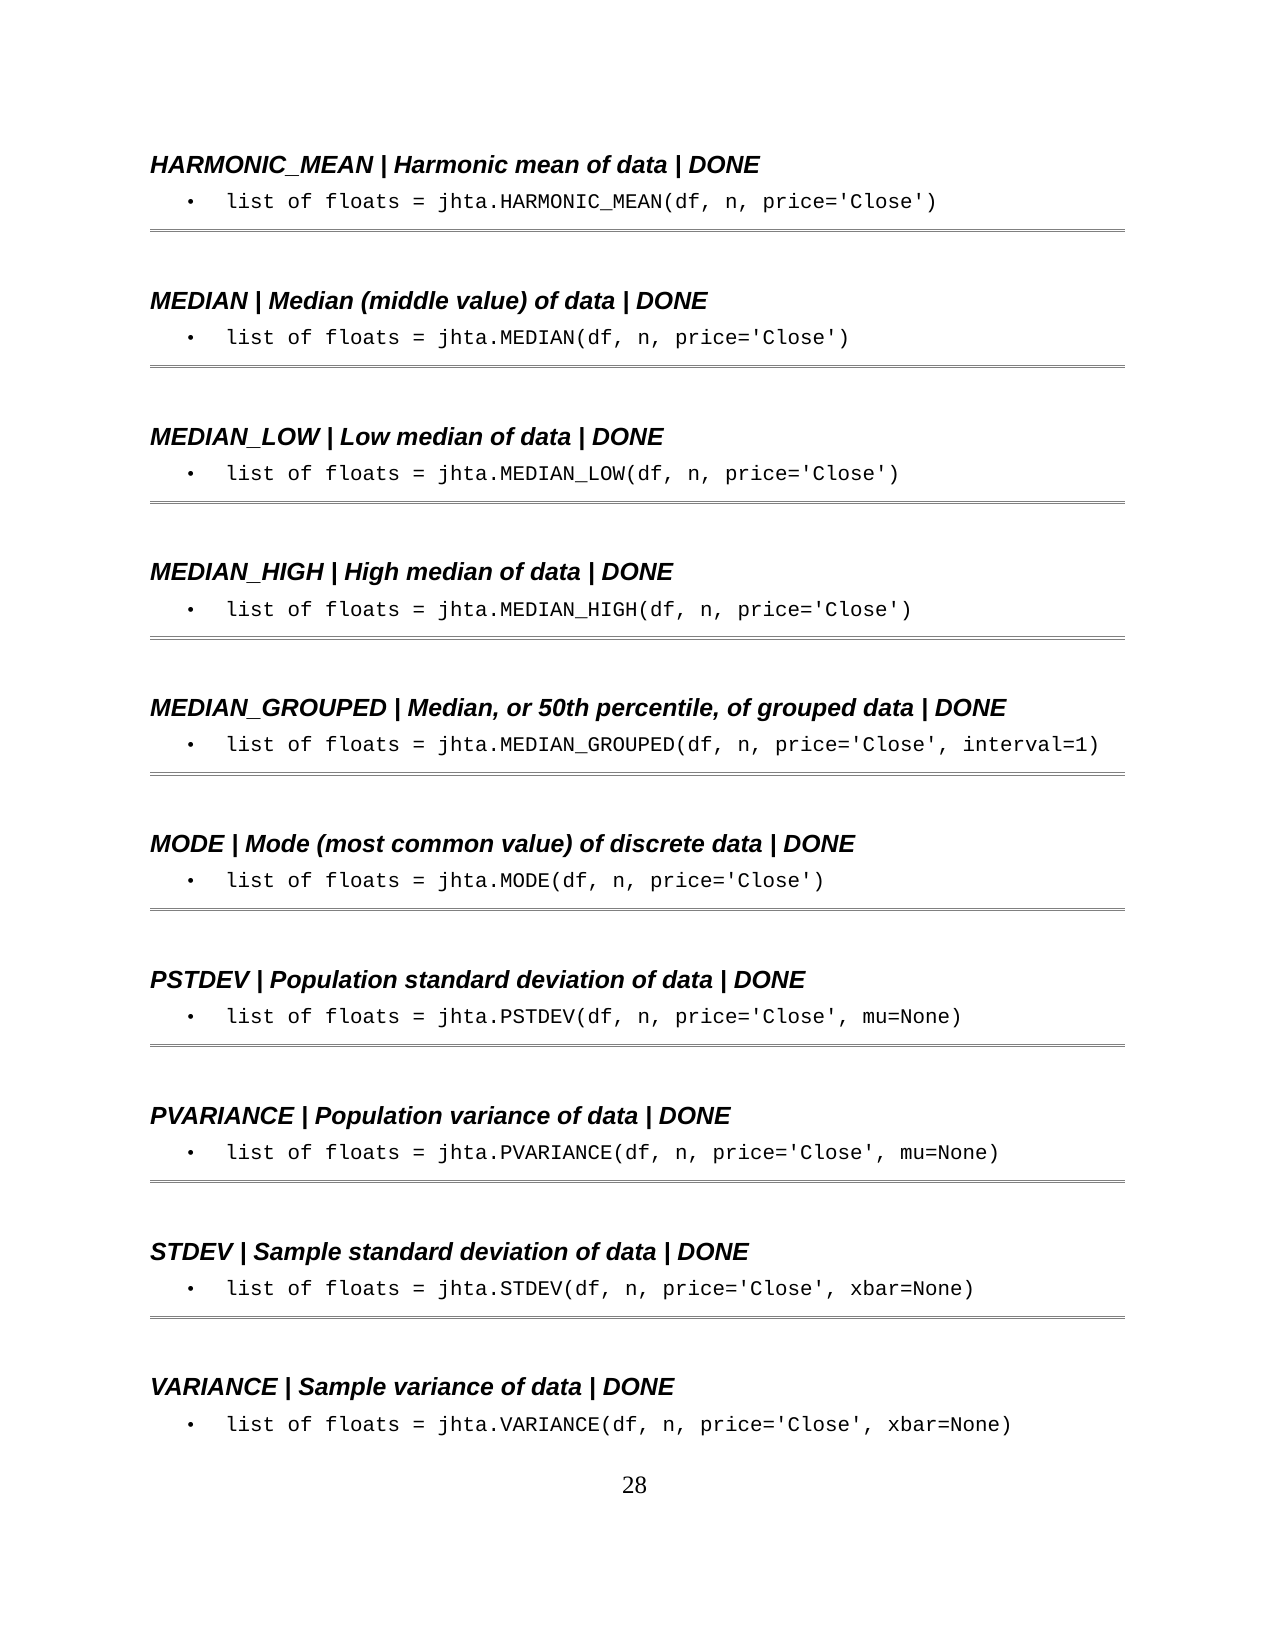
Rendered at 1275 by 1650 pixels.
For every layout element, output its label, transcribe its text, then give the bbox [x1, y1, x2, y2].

list list of floats = jhta.VARIANCE(df, n, price='Close', xbar=None) [187, 1413, 1125, 1437]
list list of floats = jhta.MODE(df, n, price='Close') [187, 870, 1125, 894]
subtitle MEDIAN | Median (middle value) of data | DONE [150, 286, 1125, 314]
subtitle MEDIAN_LOW | Low median of data | DONE [150, 422, 1125, 450]
list list of floats = jhta.STDEV(df, n, price='Close', xbar=None) [187, 1278, 1125, 1301]
subtitle STDEV | Sample standard deviation of data | DONE [150, 1237, 1125, 1265]
subtitle MODE | Mode (most common value) of discrete data | DONE [150, 829, 1125, 858]
list list of floats = jhta.PSTDEV(df, n, price='Close', mu=None) [187, 1006, 1125, 1030]
subtitle VARIANCE | Sample variance of data | DONE [150, 1372, 1125, 1401]
subtitle HARMONIC_MEAN | Harmonic mean of data | DONE [150, 150, 1125, 178]
subtitle MEDIAN_HIGH | High median of data | DONE [150, 557, 1125, 586]
list list of floats = jhta.PVARIANCE(df, n, price='Close', mu=None) [187, 1142, 1125, 1166]
list list of floats = jhta.MEDIAN_HIGH(df, n, price='Close') [187, 598, 1125, 622]
list list of floats = jhta.MEDIAN_LOW(df, n, price='Close') [187, 463, 1125, 486]
list list of floats = jhta.HARMONIC_MEAN(df, n, price='Close') [187, 191, 1125, 215]
subtitle PVARIANCE | Population variance of data | DONE [150, 1101, 1125, 1129]
subtitle PSTDEV | Population standard deviation of data | DONE [150, 965, 1125, 993]
subtitle MEDIAN_GROUPED | Median, or 50th percentile, of grouped data | DONE [150, 693, 1125, 722]
list list of floats = jhta.MEDIAN(df, n, price='Close') [187, 327, 1125, 351]
list list of floats = jhta.MEDIAN_GROUPED(df, n, price='Close', interval=1) [187, 734, 1125, 758]
